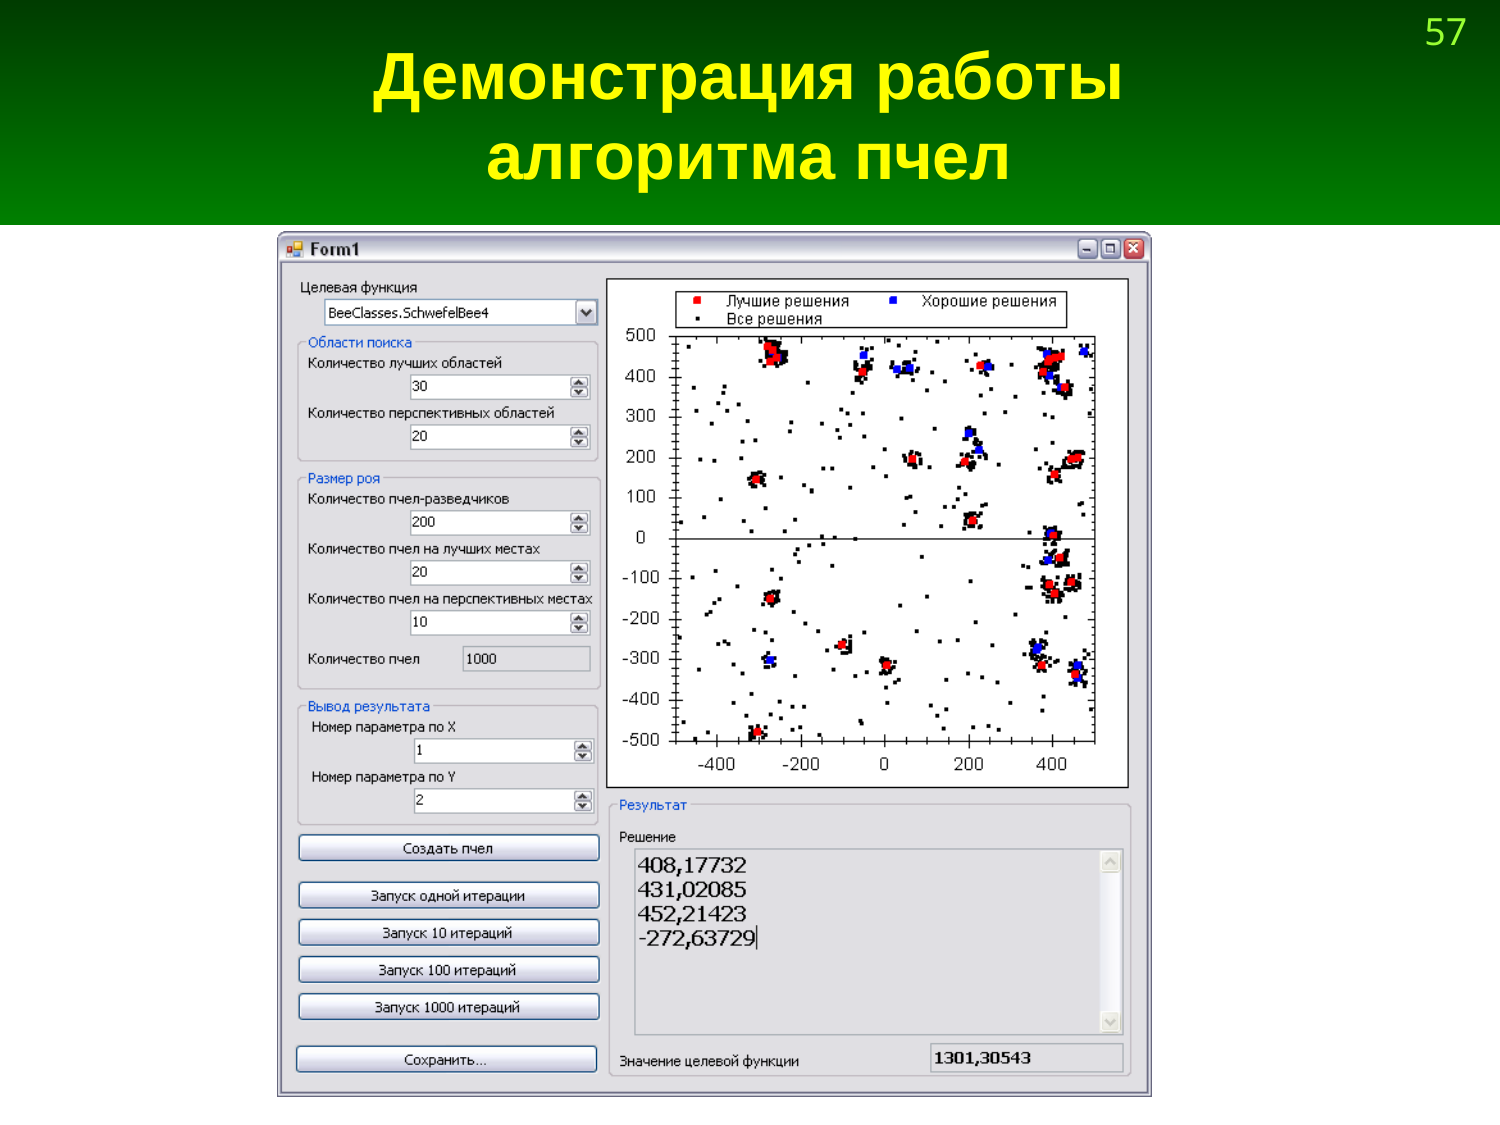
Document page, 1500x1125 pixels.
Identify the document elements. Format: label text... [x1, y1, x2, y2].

title Демонстрация работы алгоритма пчел [112, 18, 1388, 207]
picture [277, 231, 1152, 1097]
